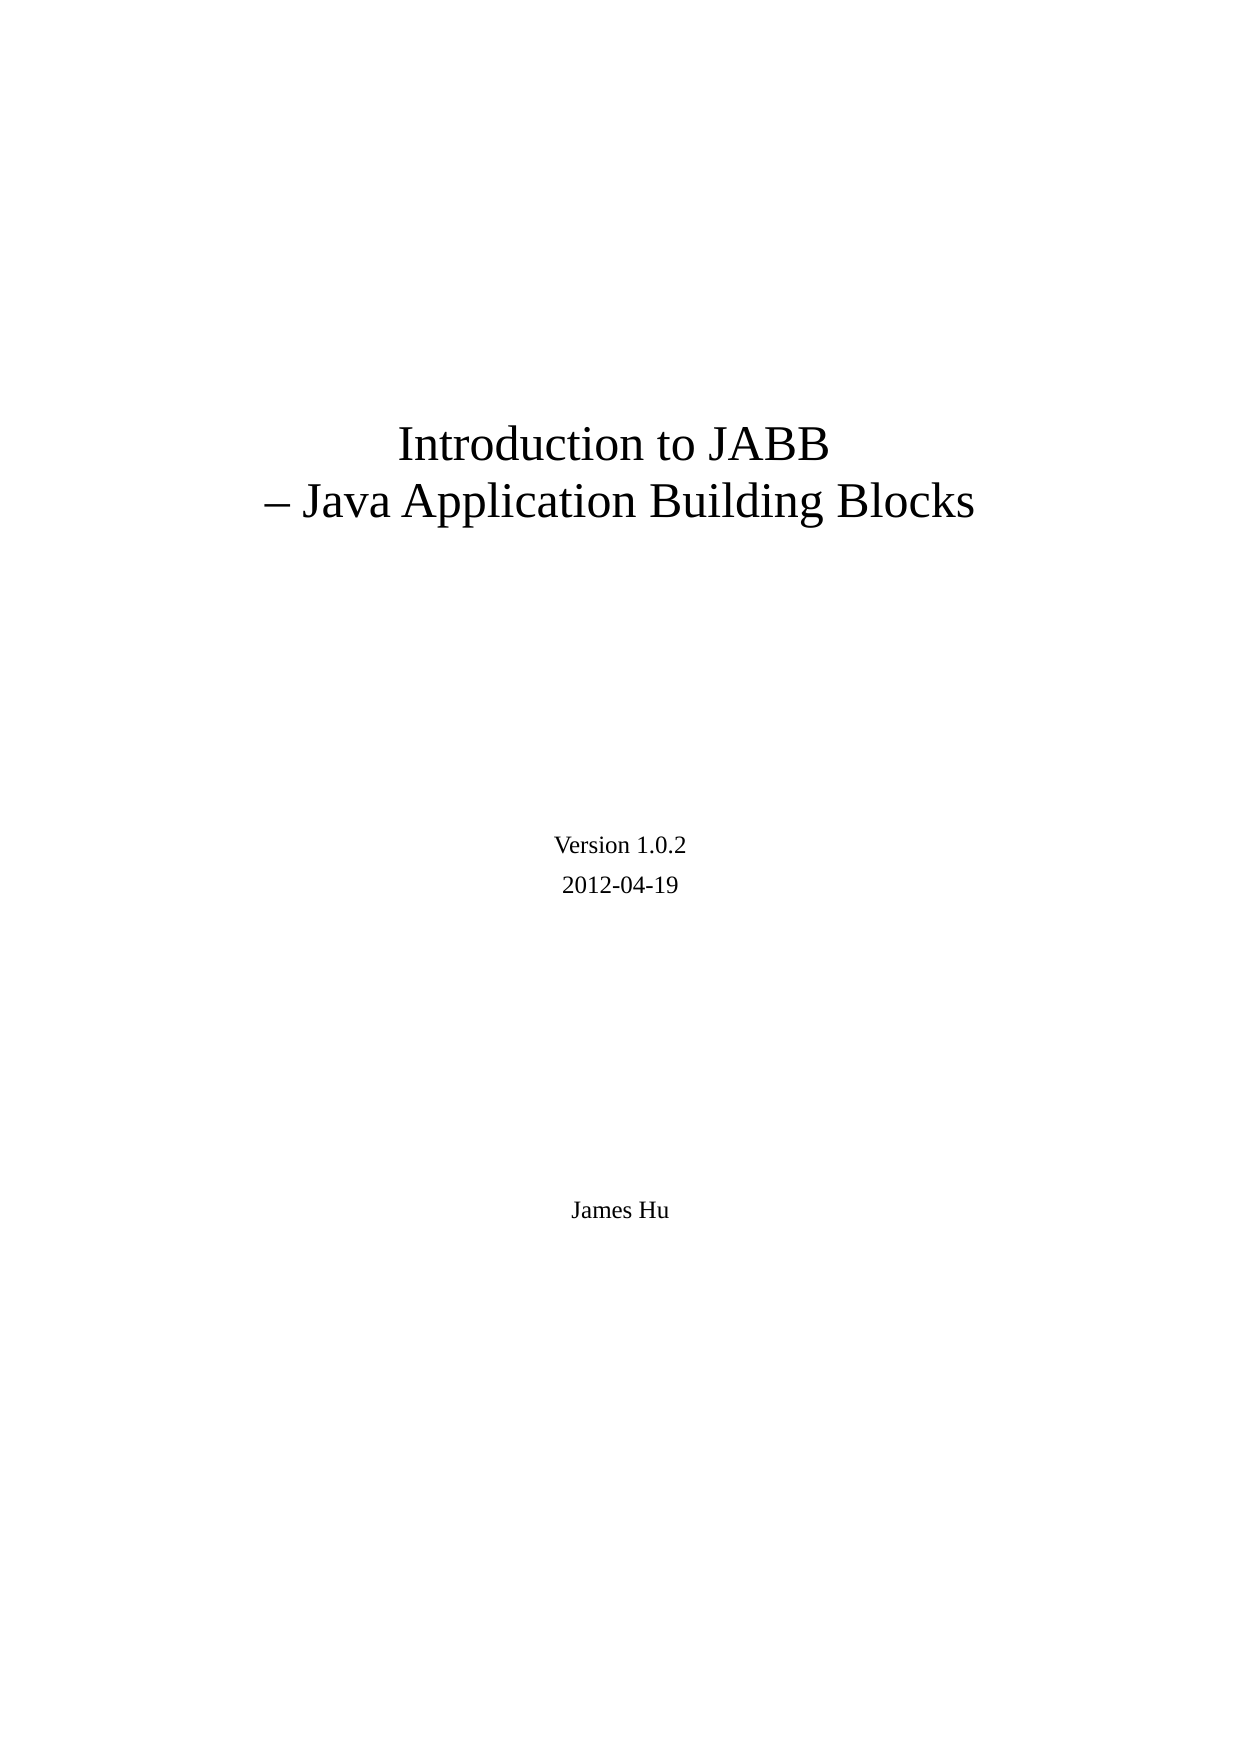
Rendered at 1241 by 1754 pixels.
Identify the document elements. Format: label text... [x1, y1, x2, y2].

text Version 1.0.2 [118, 830, 1122, 858]
text Introduction to JABB – Java Application Building Blocks [118, 413, 1122, 528]
text 2012-04-19 [118, 870, 1122, 899]
text James Hu [118, 1195, 1122, 1224]
